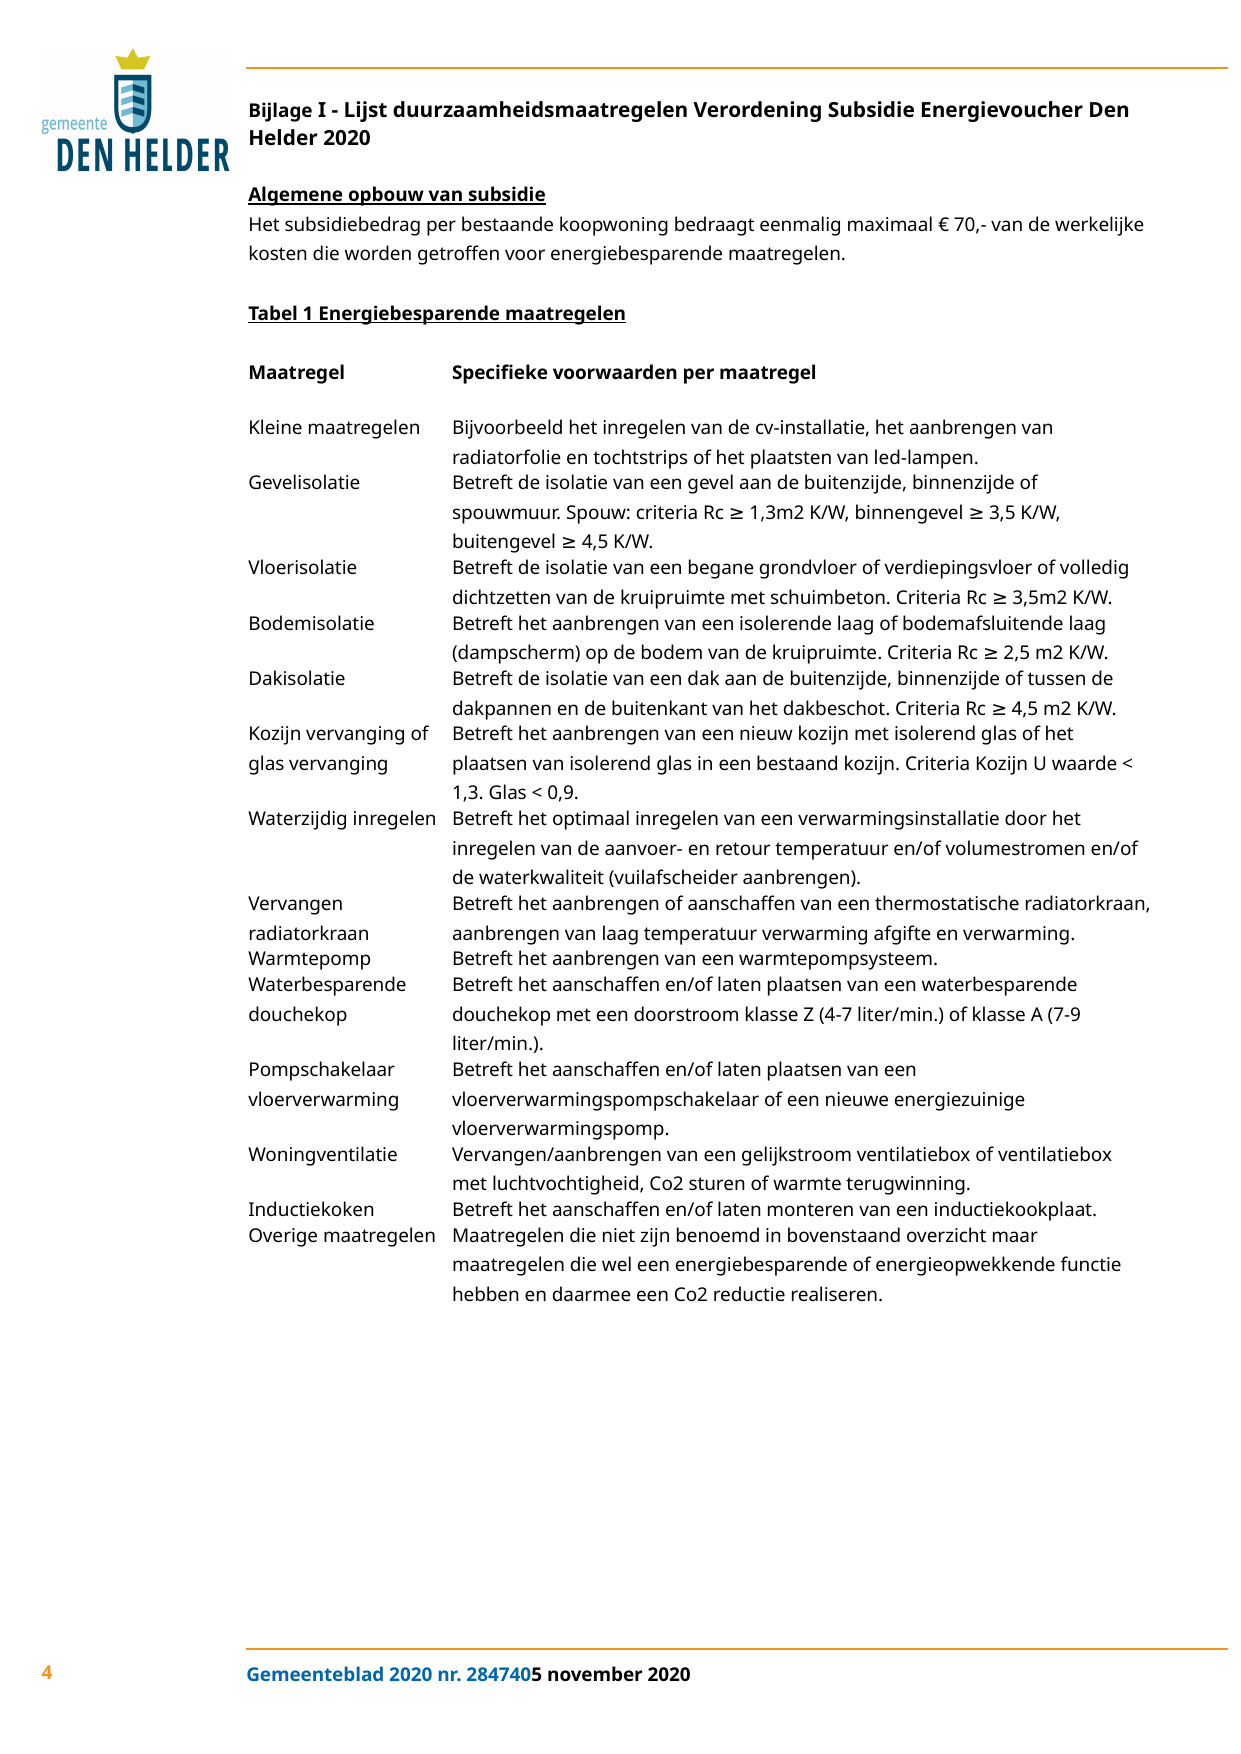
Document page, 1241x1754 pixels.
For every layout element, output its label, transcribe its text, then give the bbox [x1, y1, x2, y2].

table_cell Inductiekoken [248, 1196, 452, 1222]
table_cell Betreft de isolatie van een gevel aan de buitenzijde, binnenzijde of spouwmuur. Spouw: criteria Rc ≥ 1,3m2 K/W, binnengevel ≥ 3,5 K/W, buitengevel ≥ 4,5 K/W. [452, 470, 1152, 554]
table_cell Betreft het aanbrengen van een warmtepompsysteem. [452, 946, 1152, 971]
table_cell Pompschakelaar vloerverwarming [248, 1056, 452, 1141]
picture [130, 157, 135, 172]
table_cell Betreft het optimaal inregelen van een verwarmingsinstallatie door het inregelen van de aanvoer- en retour temperatuur en/of volumestromen en/of de waterkwaliteit (vuilafscheider aanbrengen). [452, 805, 1152, 890]
table_cell Waterzijdig inregelen [248, 805, 452, 890]
table_cell Betreft het aanbrengen of aanschaffen van een thermostatische radiatorkraan, aanbrengen van laag temperatuur verwarming afgifte en verwarming. [452, 890, 1152, 946]
table_cell Betreft het aanbrengen van een nieuw kozijn met isolerend glas of het plaatsen van isolerend glas in een bestaand kozijn. Criteria Kozijn U waarde < 1,3. Glas < 0,9. [452, 720, 1152, 805]
table_header Specifieke voorwaarden per maatregel [452, 359, 1152, 414]
table_cell Bijvoorbeeld het inregelen van de cv-installatie, het aanbrengen van radiatorfolie en tochtstrips of het plaatsten van led-lampen. [452, 414, 1152, 469]
table_cell Gevelisolatie [248, 470, 452, 554]
picture [63, 144, 68, 165]
picture [182, 144, 187, 165]
table_header Maatregel [248, 359, 452, 414]
text Bijlage I - Lijst duurzaamheidsmaatregelen Verordening Subsidie Energievoucher Den Helder 2020 [248, 95, 1152, 152]
table_cell Kleine maatregelen [248, 414, 452, 469]
table_cell Dakisolatie [248, 665, 452, 720]
table_cell Vloerisolatie [248, 555, 452, 610]
table_cell Betreft het aanschaffen en/of laten plaatsen van een waterbesparende douchekop met een doorstroom klasse Z (4-7 liter/min.) of klasse A (7-9 liter/min.). [452, 971, 1152, 1056]
table_cell Vervangen radiatorkraan [248, 890, 452, 946]
table_cell Betreft het aanschaffen en/of laten plaatsen van een vloerverwarmingspompschakelaar of een nieuwe energiezuinige vloerverwarmingspomp. [452, 1056, 1152, 1141]
table_cell Warmtepomp [248, 946, 452, 971]
text Algemene opbouw van subsidie [248, 181, 1152, 207]
table_cell Vervangen/aanbrengen van een gelijkstroom ventilatiebox of ventilatiebox met luchtvochtigheid, Co2 sturen of warmte terugwinning. [452, 1141, 1152, 1196]
picture [220, 160, 224, 172]
text Tabel 1 Energiebesparende maatregelen [248, 300, 1152, 325]
table_cell Bodemisolatie [248, 610, 452, 665]
table_cell Woningventilatie [248, 1141, 452, 1196]
table_cell Betreft het aanbrengen van een isolerende laag of bodemafsluitende laag (dampscherm) op de bodem van de kruipruimte. Criteria Rc ≥ 2,5 m2 K/W. [452, 610, 1152, 665]
table_cell Maatregelen die niet zijn benoemd in bovenstaand overzicht maar maatregelen die wel een energiebesparende of energieopwekkende functie hebben en daarmee een Co2 reductie realiseren. [452, 1222, 1152, 1307]
table_cell Betreft het aanschaffen en/of laten monteren van een inductiekookplaat. [452, 1196, 1152, 1222]
picture [100, 154, 106, 172]
table_cell Kozijn vervanging of glas vervanging [248, 720, 452, 805]
table_cell Betreft de isolatie van een begane grondvloer of verdiepingsvloer of volledig dichtzetten van de kruipruimte met schuimbeton. Criteria Rc ≥ 3,5m2 K/W. [452, 555, 1152, 610]
text Het subsidiebedrag per bestaande koopwoning bedraagt eenmalig maximaal € 70,- van de werkelijke kosten die worden getroffen voor energiebesparende maatregelen. [248, 211, 1152, 266]
table_cell Waterbesparende douchekop [248, 971, 452, 1056]
picture [41, 47, 231, 172]
table_cell Overige maatregelen [248, 1222, 452, 1307]
table_cell Betreft de isolatie van een dak aan de buitenzijde, binnenzijde of tussen de dakpannen en de buitenkant van het dakbeschot. Criteria Rc ≥ 4,5 m2 K/W. [452, 665, 1152, 720]
